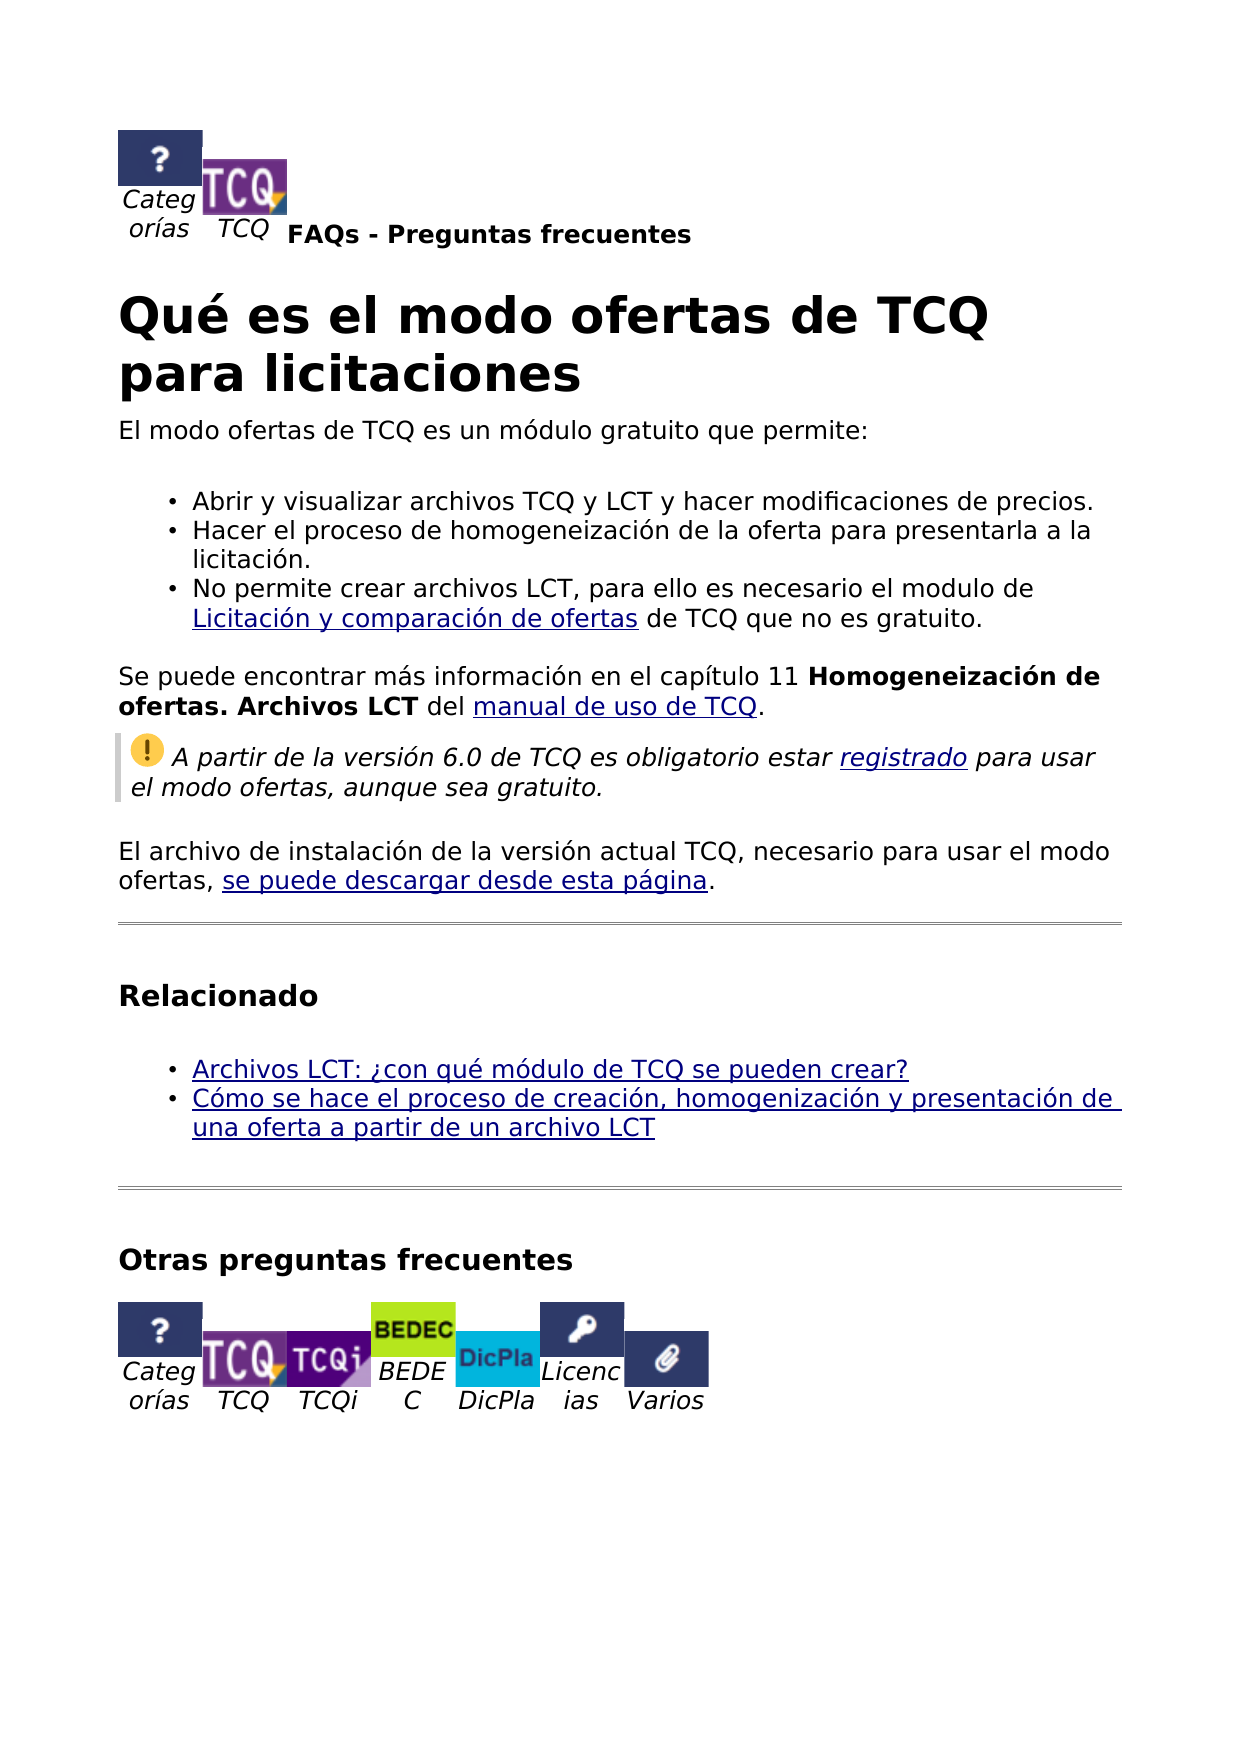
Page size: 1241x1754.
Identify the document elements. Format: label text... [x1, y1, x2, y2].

picture [458, 1349, 475, 1366]
list No permite crear archivos LCT, para ello es necesario el modulo de Licitación y comparación de ofertas de TCQ que no es gratuito. [177, 575, 1122, 633]
picture [485, 1354, 495, 1365]
subtitle Relacionado [118, 979, 1122, 1013]
subtitle Otras preguntas frecuentes [118, 1243, 1122, 1277]
text TCQ [202, 1387, 287, 1415]
text Categorías [118, 1357, 202, 1415]
text Varios [624, 1387, 709, 1415]
table_header A partir de la versión 6.0 de TCQ es obligatorio estar registrado para usar el modo ofertas, aunque sea gratuito. [121, 733, 1122, 802]
list Archivos LCT: ¿con qué módulo de TCQ se pueden crear? [177, 1055, 1122, 1084]
text Licencias [540, 1357, 624, 1415]
text DicPla [456, 1387, 540, 1415]
subtitle Qué es el modo ofertas de TCQ para licitaciones [118, 287, 1122, 403]
text Categorías [118, 186, 202, 244]
text TCQ [202, 215, 287, 244]
text BEDEC [371, 1357, 456, 1415]
picture [477, 1354, 482, 1365]
list Abrir y visualizar archivos TCQ y LCT y hacer modificaciones de precios. [177, 487, 1122, 516]
text El archivo de instalación de la versión actual TCQ, necesario para usar el modo ofertas, se puede descargar desde esta página. [118, 837, 1122, 895]
text El modo ofertas de TCQ es un módulo gratuito que permite: [118, 416, 1122, 445]
text Se puede encontrar más información en el capítulo 11 Homogeneización de ofertas. Archivos LCT del manual de uso de TCQ. [118, 662, 1122, 721]
picture [522, 1354, 536, 1365]
list Cómo se hace el proceso de creación, homogenización y presentación de una oferta a partir de un archivo LCT [177, 1084, 1122, 1142]
picture [497, 1349, 512, 1365]
picture [540, 1302, 709, 1387]
text TCQi [287, 1387, 371, 1415]
list Hacer el proceso de homogeneización de la oferta para presentarla a la licitación. [177, 516, 1122, 575]
picture [118, 1302, 456, 1387]
picture [118, 130, 287, 215]
text FAQs - Preguntas frecuentes [118, 118, 1122, 249]
picture [514, 1350, 518, 1365]
